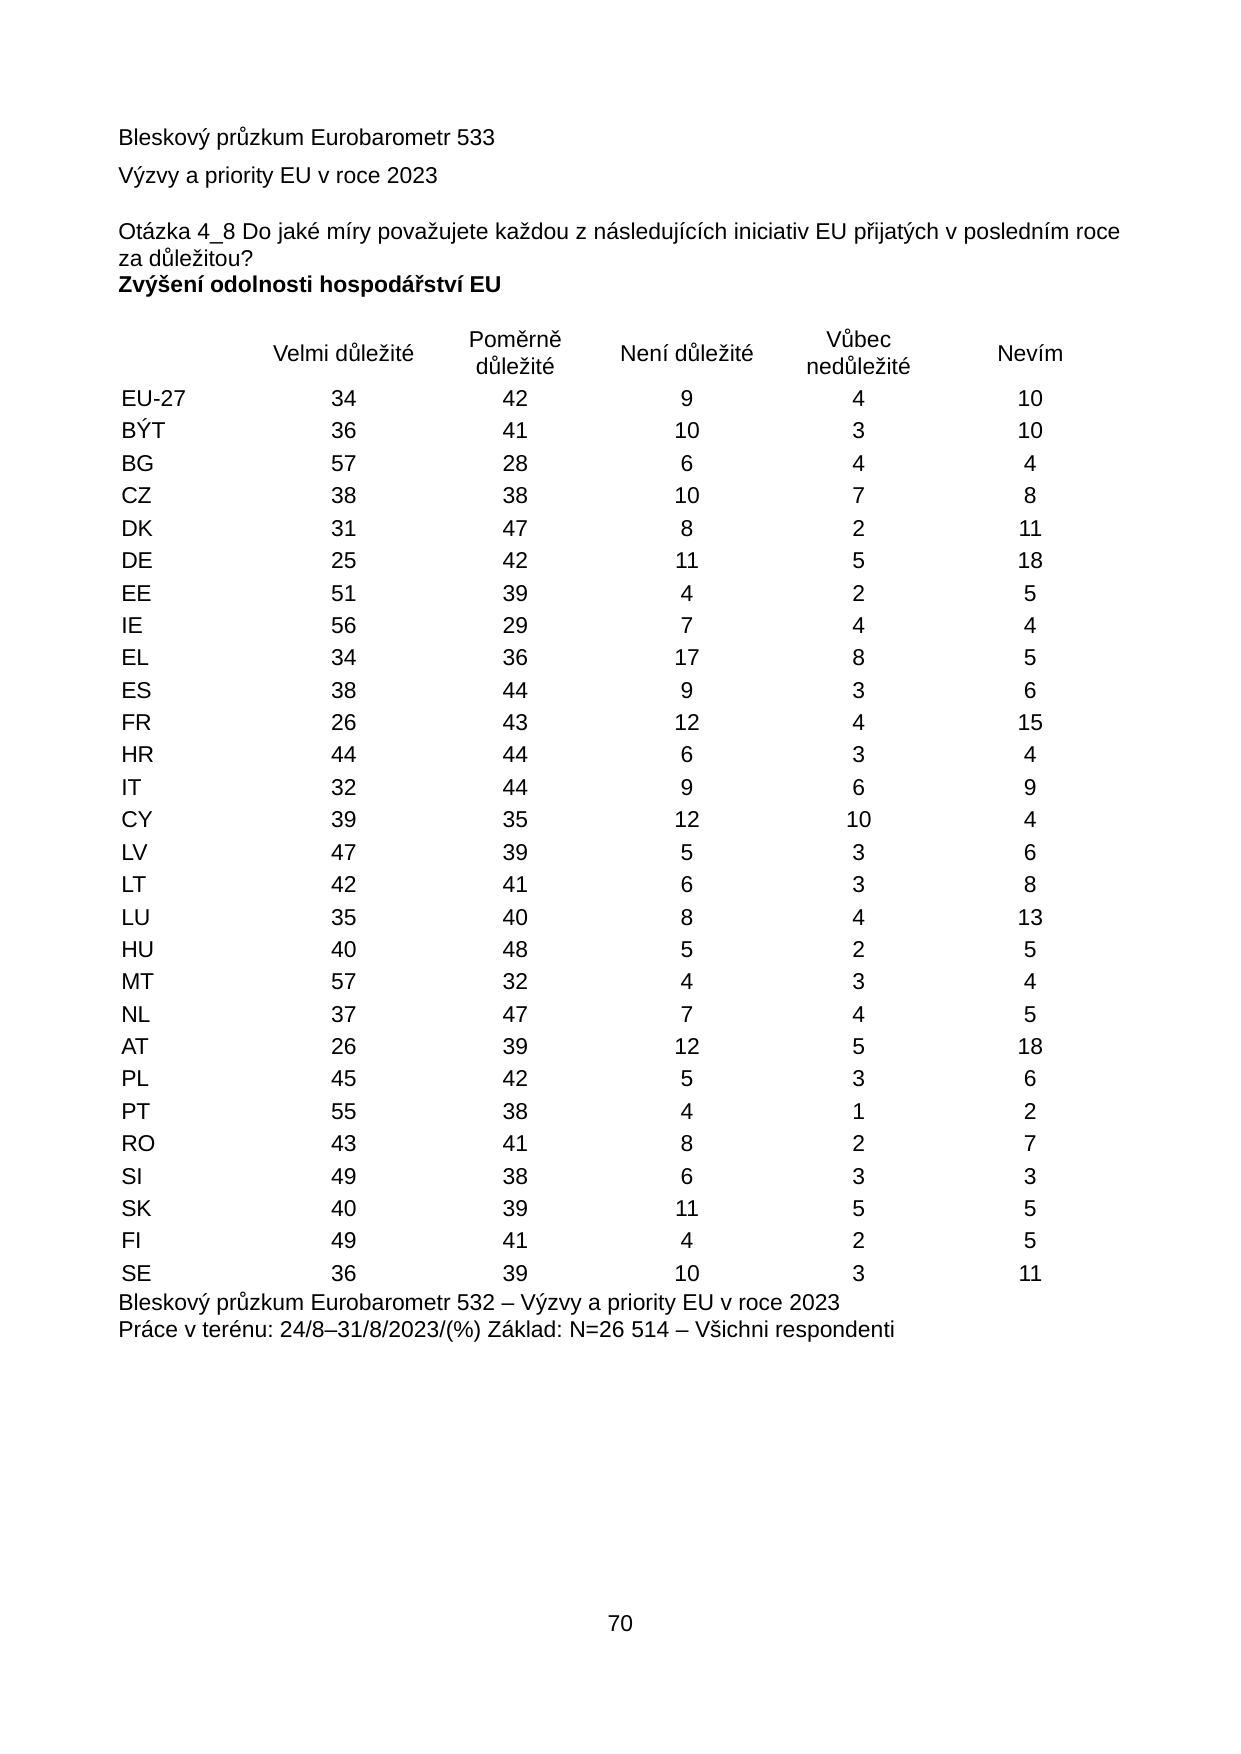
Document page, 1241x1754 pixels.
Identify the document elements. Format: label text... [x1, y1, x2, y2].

table_cell 6 [944, 1063, 1116, 1095]
table_cell 2 [773, 1127, 944, 1159]
table_cell 5 [601, 1063, 773, 1095]
table_cell 41 [429, 1127, 601, 1159]
table_cell 38 [429, 1095, 601, 1127]
table_cell 44 [429, 771, 601, 803]
table_cell 10 [944, 415, 1116, 447]
table_cell 11 [944, 1257, 1116, 1289]
table_cell PL [118, 1063, 258, 1095]
table_cell 8 [601, 1127, 773, 1159]
table_cell 6 [944, 674, 1116, 706]
table_cell 9 [944, 771, 1116, 803]
table_cell BÝT [118, 415, 258, 447]
table_cell 8 [601, 900, 773, 933]
table_cell 39 [429, 836, 601, 868]
table_cell 5 [944, 998, 1116, 1030]
text Zvýšení odolnosti hospodářství EU [118, 271, 1122, 297]
table_cell 12 [601, 803, 773, 836]
table_cell 6 [773, 771, 944, 803]
table_cell CY [118, 803, 258, 836]
table_cell 5 [773, 1192, 944, 1224]
table_cell 13 [944, 900, 1116, 933]
table_cell 1 [773, 1095, 944, 1127]
table_cell 41 [429, 1224, 601, 1257]
table_cell 5 [601, 836, 773, 868]
table_cell 8 [601, 512, 773, 544]
table_cell 4 [944, 965, 1116, 998]
table_header Není důležité [601, 324, 773, 382]
table_cell 3 [773, 868, 944, 900]
table_cell 26 [258, 1030, 429, 1062]
table_cell 4 [601, 576, 773, 609]
text Bleskový průzkum Eurobarometr 532 – Výzvy a priority EU v roce 2023 [118, 1289, 1122, 1316]
table_cell PT [118, 1095, 258, 1127]
table_cell 38 [429, 1160, 601, 1192]
table_cell 7 [601, 609, 773, 641]
table_cell 43 [429, 706, 601, 738]
table_cell 41 [429, 868, 601, 900]
table_cell 38 [429, 479, 601, 512]
table_cell 47 [429, 512, 601, 544]
table_cell 18 [944, 1030, 1116, 1062]
table_cell DK [118, 512, 258, 544]
table_cell 39 [429, 1257, 601, 1289]
table_cell 39 [429, 1192, 601, 1224]
table_cell 4 [944, 803, 1116, 836]
table_cell 4 [601, 965, 773, 998]
table_cell 4 [773, 998, 944, 1030]
table_cell 55 [258, 1095, 429, 1127]
table_cell 9 [601, 382, 773, 414]
table_cell 8 [773, 641, 944, 674]
table_cell MT [118, 965, 258, 998]
table_cell 56 [258, 609, 429, 641]
table_cell 3 [773, 836, 944, 868]
table_cell 36 [258, 415, 429, 447]
table_cell 40 [258, 933, 429, 965]
table_cell 10 [601, 479, 773, 512]
table_cell 43 [258, 1127, 429, 1159]
table_cell SI [118, 1160, 258, 1192]
table_cell 8 [944, 868, 1116, 900]
table_cell RO [118, 1127, 258, 1159]
table_cell 32 [258, 771, 429, 803]
table_cell 4 [944, 447, 1116, 479]
table_cell 39 [429, 1030, 601, 1062]
table_header Poměrně důležité [429, 324, 601, 382]
table_header Vůbec nedůležité [773, 324, 944, 382]
table_cell 6 [601, 447, 773, 479]
table_cell IT [118, 771, 258, 803]
table_cell 4 [773, 382, 944, 414]
table_cell BG [118, 447, 258, 479]
table_cell FR [118, 706, 258, 738]
table_cell 42 [429, 1063, 601, 1095]
table_cell EU-27 [118, 382, 258, 414]
table_cell SK [118, 1192, 258, 1224]
table_cell 28 [429, 447, 601, 479]
table_cell 7 [944, 1127, 1116, 1159]
table_cell 26 [258, 706, 429, 738]
table_cell HU [118, 933, 258, 965]
table_cell 31 [258, 512, 429, 544]
table_cell 57 [258, 447, 429, 479]
table_cell 2 [773, 512, 944, 544]
table_cell 7 [773, 479, 944, 512]
table_cell 10 [773, 803, 944, 836]
table_cell 5 [944, 933, 1116, 965]
table_cell EE [118, 576, 258, 609]
table_cell 39 [429, 576, 601, 609]
table_cell 49 [258, 1224, 429, 1257]
table_cell ES [118, 674, 258, 706]
table_cell 2 [773, 576, 944, 609]
text Otázka 4_8 Do jaké míry považujete každou z následujících iniciativ EU přijatých v posledním roce za důležitou? [118, 218, 1122, 271]
table_cell 3 [773, 965, 944, 998]
table_cell 10 [601, 415, 773, 447]
table_cell 3 [773, 674, 944, 706]
table_cell 4 [773, 447, 944, 479]
table_cell 40 [258, 1192, 429, 1224]
table_header [118, 324, 258, 382]
table_cell 34 [258, 382, 429, 414]
table_cell 36 [429, 641, 601, 674]
table_cell 42 [258, 868, 429, 900]
table_cell 5 [601, 933, 773, 965]
table_cell 34 [258, 641, 429, 674]
table_cell 42 [429, 544, 601, 576]
table_cell 8 [944, 479, 1116, 512]
table_cell 29 [429, 609, 601, 641]
table_cell 2 [773, 933, 944, 965]
table_cell 45 [258, 1063, 429, 1095]
table_cell NL [118, 998, 258, 1030]
table_cell 12 [601, 1030, 773, 1062]
table_header Velmi důležité [258, 324, 429, 382]
table_cell 51 [258, 576, 429, 609]
table_cell 4 [944, 739, 1116, 771]
table_cell 10 [601, 1257, 773, 1289]
table_cell SE [118, 1257, 258, 1289]
table_cell 4 [773, 900, 944, 933]
table_cell 5 [773, 544, 944, 576]
table_cell 5 [944, 641, 1116, 674]
table_cell EL [118, 641, 258, 674]
table_cell 17 [601, 641, 773, 674]
table_cell 3 [773, 1160, 944, 1192]
table_cell 40 [429, 900, 601, 933]
table_cell 4 [773, 609, 944, 641]
table_header Nevím [944, 324, 1116, 382]
table_cell 18 [944, 544, 1116, 576]
table_cell 48 [429, 933, 601, 965]
table_cell 41 [429, 415, 601, 447]
table_cell 12 [601, 706, 773, 738]
table_cell 9 [601, 674, 773, 706]
table_cell AT [118, 1030, 258, 1062]
table_cell 57 [258, 965, 429, 998]
table_cell 5 [944, 1224, 1116, 1257]
table_cell 47 [258, 836, 429, 868]
table_cell 3 [773, 415, 944, 447]
table_cell LU [118, 900, 258, 933]
table_cell 39 [258, 803, 429, 836]
table_cell 6 [601, 739, 773, 771]
table_cell 5 [944, 576, 1116, 609]
table_cell 25 [258, 544, 429, 576]
table_cell 4 [601, 1095, 773, 1127]
table_cell 49 [258, 1160, 429, 1192]
table_cell 15 [944, 706, 1116, 738]
text Práce v terénu: 24/8–31/8/2023/(%) Základ: N=26 514 – Všichni respondenti [118, 1316, 1122, 1342]
table_cell 7 [601, 998, 773, 1030]
table_cell 11 [601, 1192, 773, 1224]
table_cell 44 [429, 739, 601, 771]
table_cell 44 [258, 739, 429, 771]
table_cell 4 [944, 609, 1116, 641]
table_cell 3 [773, 1063, 944, 1095]
table_cell 11 [601, 544, 773, 576]
table_cell 6 [601, 868, 773, 900]
table_cell FI [118, 1224, 258, 1257]
table_cell 10 [944, 382, 1116, 414]
table_cell 36 [258, 1257, 429, 1289]
table_cell 3 [773, 739, 944, 771]
table_cell 38 [258, 479, 429, 512]
table_cell 6 [601, 1160, 773, 1192]
table_cell 35 [429, 803, 601, 836]
table_cell 4 [773, 706, 944, 738]
table_cell DE [118, 544, 258, 576]
table_cell 2 [944, 1095, 1116, 1127]
table_cell 35 [258, 900, 429, 933]
table_cell 37 [258, 998, 429, 1030]
table_cell 44 [429, 674, 601, 706]
table_cell HR [118, 739, 258, 771]
table_cell 6 [944, 836, 1116, 868]
table_cell LV [118, 836, 258, 868]
table_cell 42 [429, 382, 601, 414]
table_cell 9 [601, 771, 773, 803]
table_cell 4 [601, 1224, 773, 1257]
table_cell LT [118, 868, 258, 900]
table_cell IE [118, 609, 258, 641]
table_cell 38 [258, 674, 429, 706]
table_cell 47 [429, 998, 601, 1030]
table_cell 5 [944, 1192, 1116, 1224]
table_cell 5 [773, 1030, 944, 1062]
table_cell 3 [944, 1160, 1116, 1192]
table_cell 2 [773, 1224, 944, 1257]
table_cell CZ [118, 479, 258, 512]
table_cell 11 [944, 512, 1116, 544]
table_cell 3 [773, 1257, 944, 1289]
table_cell 32 [429, 965, 601, 998]
